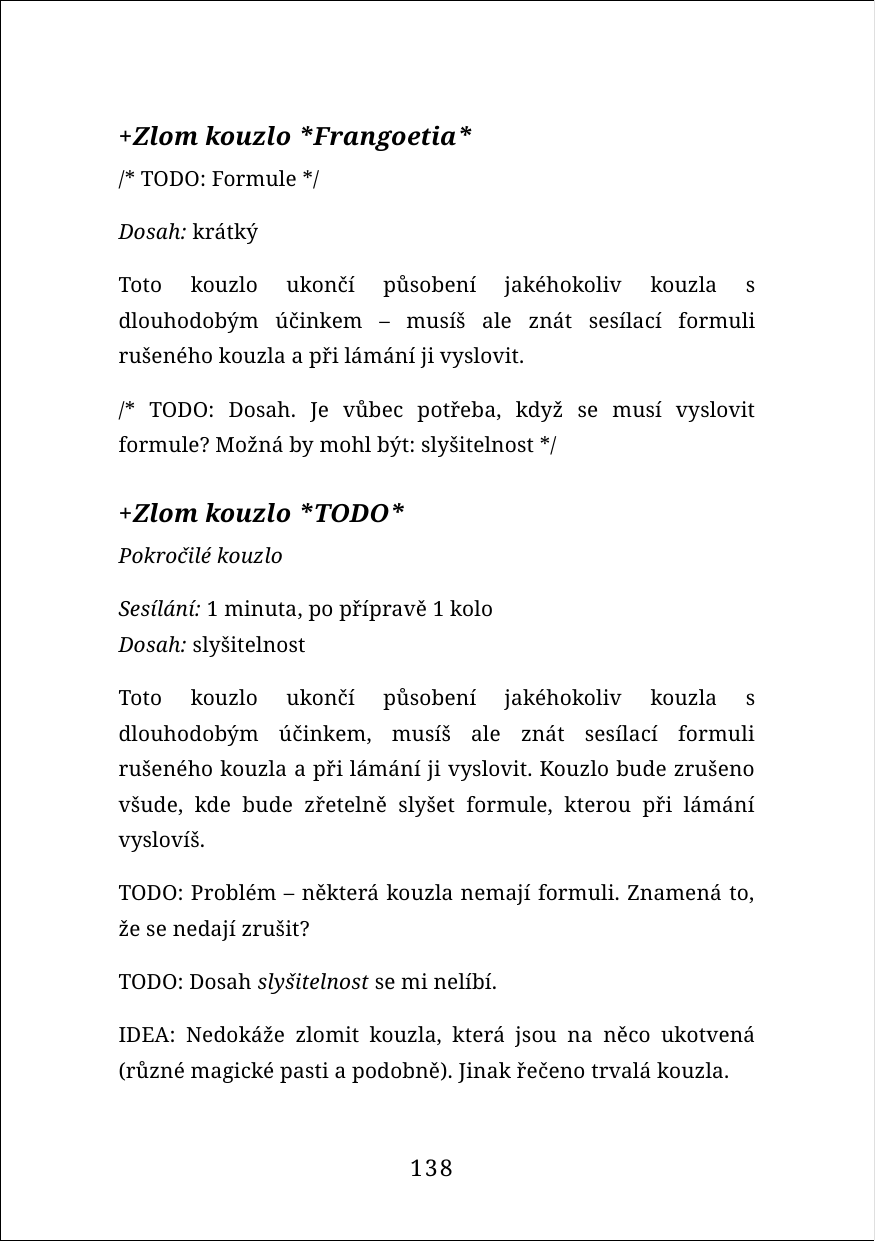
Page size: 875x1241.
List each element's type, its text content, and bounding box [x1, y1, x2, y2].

text Dosah: krátký [118, 217, 756, 246]
text TODO: Dosah slyšitelnost se mi nelíbí. [118, 967, 756, 996]
text IDEA: Nedokáže zlomit kouzla, která jsou na něco ukotvená (různé magické pasti a podobně). Jinak řečeno trvalá kouzla. [118, 1020, 756, 1084]
text /* TODO: Dosah. Je vůbec potřeba, když se musí vyslovit formule? Možná by mohl být: slyšitelnost */ [118, 395, 756, 459]
subtitle +Zlom kouzlo *TODO* [118, 495, 756, 529]
text Toto kouzlo ukončí působení jakéhokoliv kouzla s dlouhodobým účinkem – musíš ale znát sesílací formuli rušeného kouzla a při lámání ji vyslovit. [118, 271, 756, 370]
text Toto kouzlo ukončí působení jakéhokoliv kouzla s dlouhodobým účinkem, musíš ale znát sesílací formuli rušeného kouzla a při lámání ji vyslovit. Kouzlo bude zrušeno všude, kde bude zřetelně slyšet formule, kterou při lámání vyslovíš. [118, 683, 756, 854]
text Pokročilé kouzlo [118, 541, 756, 569]
subtitle +Zlom kouzlo *Frangoetia* [118, 118, 756, 152]
text Sesílání: 1 minuta, po přípravě 1 kolo Dosah: slyšitelnost [118, 594, 756, 658]
text TODO: Problém – některá kouzla nemají formuli. Znamená to, že se nedají zrušit? [118, 878, 756, 942]
text /* TODO: Formule */ [118, 164, 756, 192]
